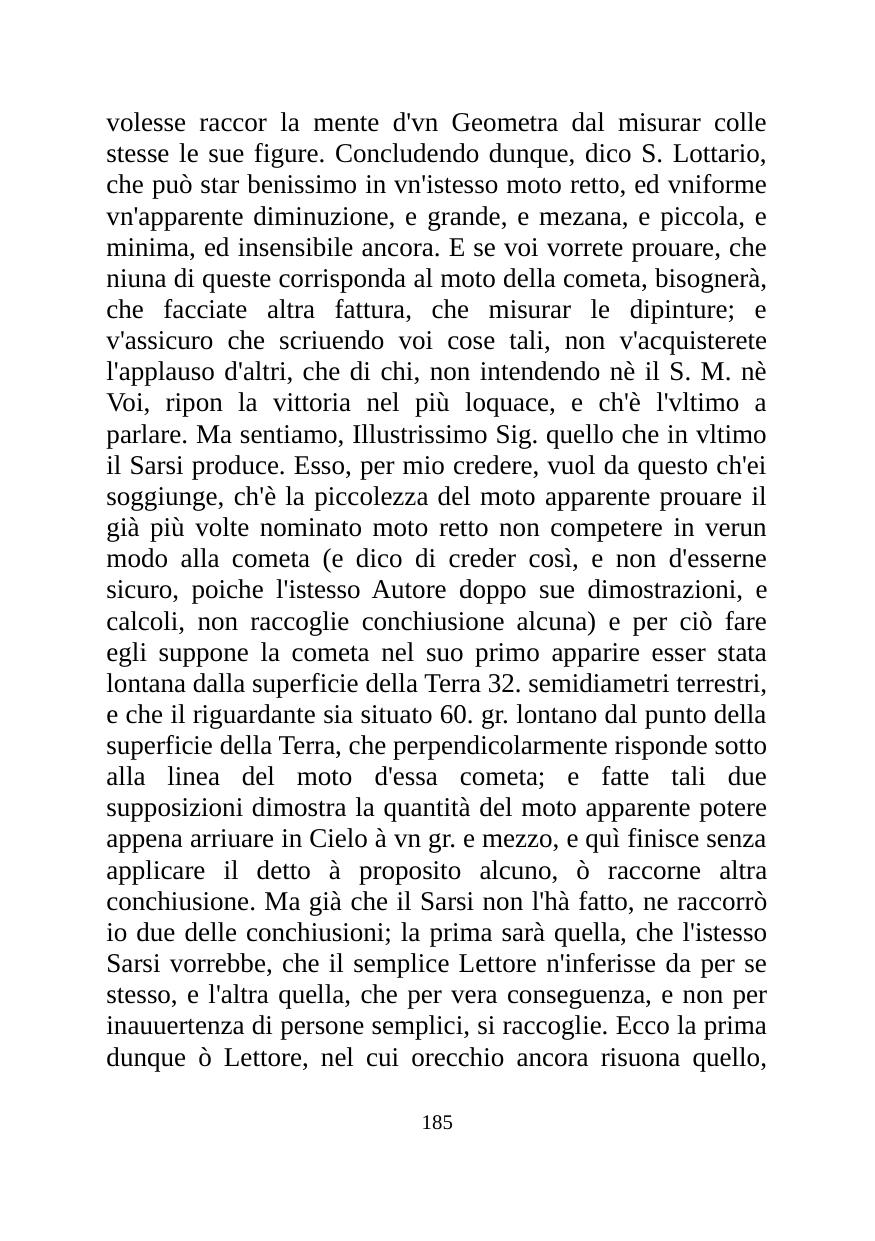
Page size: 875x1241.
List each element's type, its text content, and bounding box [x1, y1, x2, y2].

text volesse raccor la mente d'vn Geometra dal misurar colle stesse le sue figure. Concludendo dunque, dico S. Lottario, che può star benissimo in vn'istesso moto retto, ed vniforme vn'apparente diminuzione, e grande, e mezana, e piccola, e minima, ed insensibile ancora. E se voi vorrete prouare, che niuna di queste corrisponda al moto della cometa, bisognerà, che facciate altra fattura, che misurar le dipinture; e v'assicuro che scriuendo voi cose tali, non v'acquisterete l'applauso d'altri, che di chi, non intendendo nè il S. M. nè Voi, ripon la vittoria nel più loquace, e ch'è l'vltimo a parlare. Ma sentiamo, Illustrissimo Sig. quello che in vltimo il Sarsi produce. Esso, per mio credere, vuol da questo ch'ei soggiunge, ch'è la piccolezza del moto apparente prouare il già più volte nominato moto retto non competere in verun modo alla cometa (e dico di creder così, e non d'esserne sicuro, poiche l'istesso Autore doppo sue dimostrazioni, e calcoli, non raccoglie conchiusione alcuna) e per ciò fare egli suppone la cometa nel suo primo apparire esser stata lontana dalla superficie della Terra 32. semidiametri terrestri, e che il riguardante sia situato 60. gr. lontano dal punto della superficie della Terra, che perpendicolarmente risponde sotto alla linea del moto d'essa cometa; e fatte tali due supposizioni dimostra la quantità del moto apparente potere appena arriuare in Cielo à vn gr. e mezzo, e quì finisce senza applicare il detto à proposito alcuno, ò raccorne altra conchiusione. Ma già che il Sarsi non l'hà fatto, ne raccorrò io due delle conchiusioni; la prima sarà quella, che l'istesso Sarsi vorrebbe, che il semplice Lettore n'inferisse da per se stesso, e l'altra quella, che per vera conseguenza, e non per inauuertenza di persone semplici, si raccoglie. Ecco la prima dunque ò Lettore, nel cui orecchio ancora risuona quello, [106, 106, 768, 1072]
